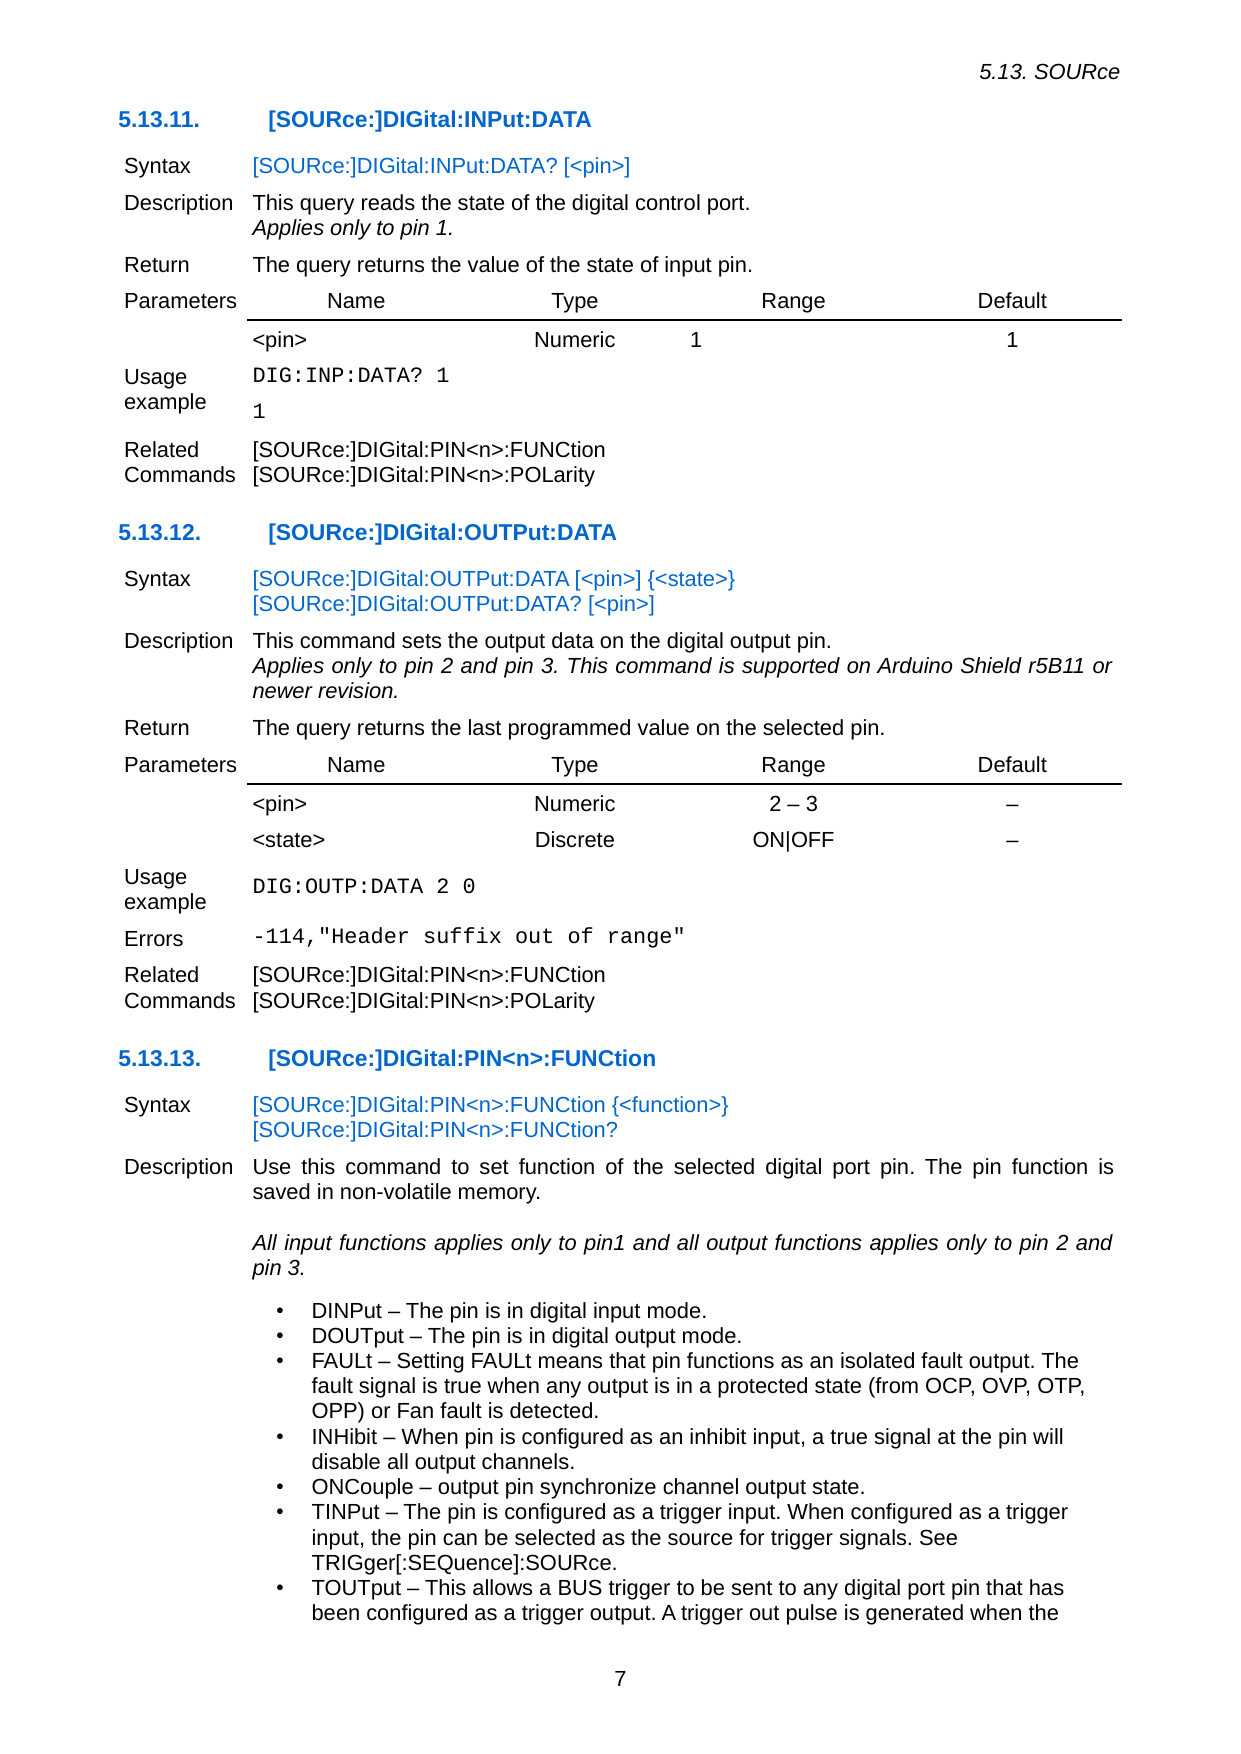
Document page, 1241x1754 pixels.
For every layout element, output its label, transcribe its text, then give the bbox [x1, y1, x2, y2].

table_cell 1 [684, 321, 903, 358]
table_cell Default [903, 283, 1122, 319]
table_cell DIG:INP:DATA? 1 1 [247, 358, 1122, 431]
table_cell Errors [118, 920, 247, 957]
table_cell Description [118, 184, 247, 246]
table_header Syntax [118, 148, 247, 184]
subtitle [SOURce:]DIGital:INPut:DATA [118, 106, 1122, 133]
table_cell Parameters [118, 283, 247, 358]
table_cell [SOURce:]DIGital:PIN<n>:FUNCtion [SOURce:]DIGital:PIN<n>:POLarity [247, 957, 1122, 1018]
table_cell Use this command to set function of the selected digital port pin. The pin function is saved in non-volatile memory. All input functions applies only to pin1 and all output functions applies only to pin 2 and pin 3. DINPut – The pin is in digital input mode. DOUTput – The pin is in digital output mode. FAULt – Setting FAULt means that pin functions as an isolated fault output. The fault signal is true when any output is in a protected state (from OCP, OVP, OTP, OPP) or Fan fault is detected. INHibit – When pin is configured as an inhibit input, a true signal at the pin will disable all output channels. ONCouple – output pin synchronize channel output state. TINPut – The pin is configured as a trigger input. When configured as a trigger input, the pin can be selected as the source for trigger signals. See TRIGger[:SEQuence]:SOURce. TOUTput – This allows a BUS trigger to be sent to any digital port pin that has been configured as a trigger output. A trigger out pulse is generated when the [247, 1148, 1122, 1631]
table_cell <pin> [247, 321, 465, 358]
table_cell Description [118, 622, 247, 709]
subtitle [SOURce:]DIGital:OUTPut:DATA [118, 519, 1122, 546]
table_cell <pin> [247, 785, 465, 821]
table_cell Type [465, 746, 684, 783]
table_cell Discrete [465, 821, 684, 858]
table_cell Numeric [465, 321, 684, 358]
table_cell Name [247, 746, 465, 783]
table_cell Numeric [465, 785, 684, 821]
table_cell DIG:OUTP:DATA 2 0 [247, 858, 1122, 920]
table_cell <state> [247, 821, 465, 858]
table_cell Usage example [118, 858, 247, 920]
table_cell The query returns the value of the state of input pin. [247, 246, 1122, 283]
table_header Syntax [118, 1086, 247, 1148]
table_cell [SOURce:]DIGital:PIN<n>:FUNCtion [SOURce:]DIGital:PIN<n>:POLarity [247, 431, 1122, 493]
table_cell – [903, 785, 1122, 821]
table_cell This command sets the output data on the digital output pin. Applies only to pin 2 and pin 3. This command is supported on Arduino Shield r5B11 or newer revision. [247, 622, 1122, 709]
table_cell Return [118, 709, 247, 746]
table_cell 2 – 3 [684, 785, 903, 821]
table_cell Parameters [118, 746, 247, 821]
subtitle [SOURce:]DIGital:PIN<n>:FUNCtion [118, 1045, 1122, 1071]
table_header Syntax [118, 560, 247, 622]
table_cell Type [465, 283, 684, 319]
table_cell Related Commands [118, 957, 247, 1018]
table_cell Usage example [118, 358, 247, 431]
table_cell 1 [903, 321, 1122, 358]
table_header [SOURce:]DIGital:OUTPut:DATA [<pin>] {<state>} [SOURce:]DIGital:OUTPut:DATA? [<pin>] [247, 560, 1122, 622]
table_cell -114,"Header suffix out of range" [247, 920, 1122, 957]
table_header [SOURce:]DIGital:PIN<n>:FUNCtion {<function>} [SOURce:]DIGital:PIN<n>:FUNCtion? [247, 1086, 1122, 1148]
table_cell Name [247, 283, 465, 319]
table_cell Description [118, 1148, 247, 1631]
table_cell Related Commands [118, 431, 247, 493]
table_cell [118, 821, 247, 858]
table_cell Range [684, 746, 903, 783]
table_header [SOURce:]DIGital:INPut:DATA? [<pin>] [247, 148, 1122, 184]
table_cell This query reads the state of the digital control port. Applies only to pin 1. [247, 184, 1122, 246]
table_cell Default [903, 746, 1122, 783]
table_cell Range [684, 283, 903, 319]
table_cell ON|OFF [684, 821, 903, 858]
table_cell Return [118, 246, 247, 283]
table_cell The query returns the last programmed value on the selected pin. [247, 709, 1122, 746]
table_cell – [903, 821, 1122, 858]
